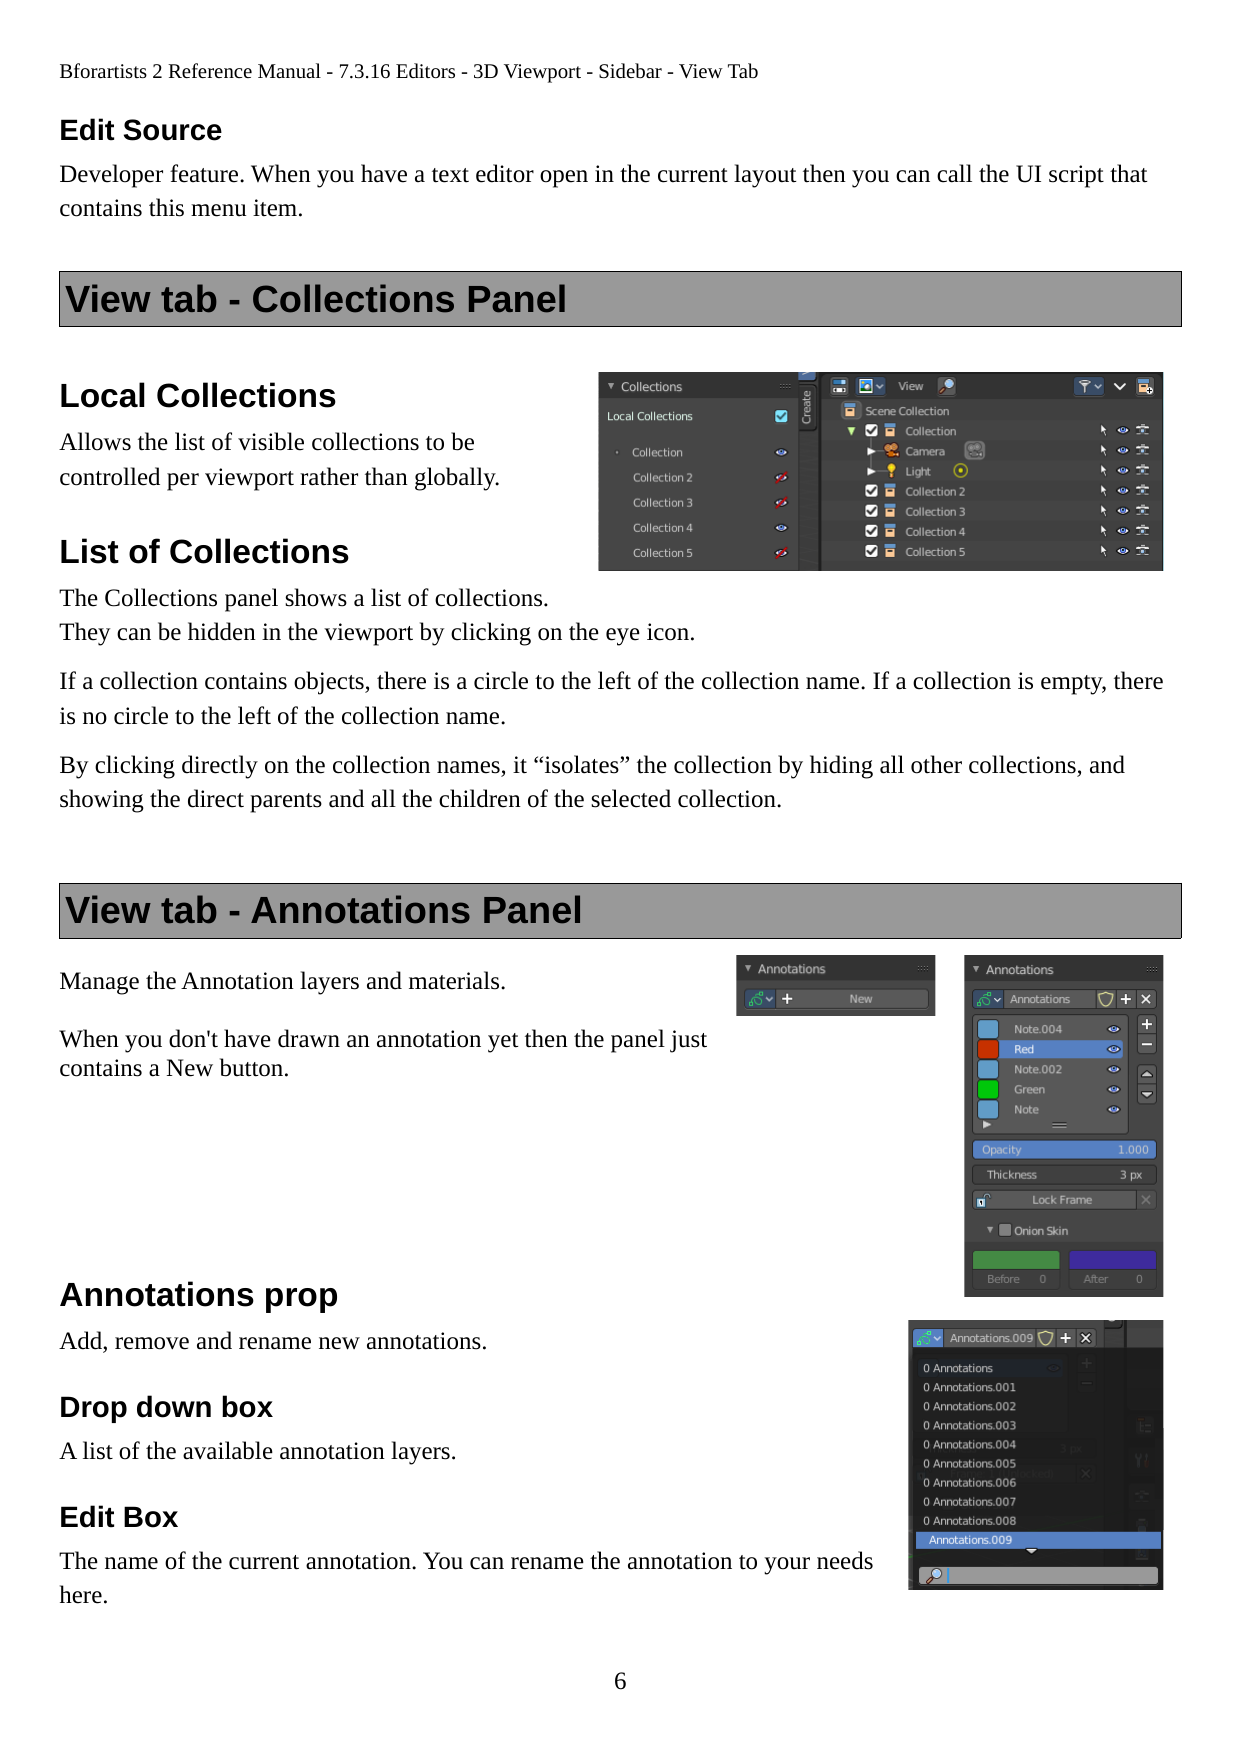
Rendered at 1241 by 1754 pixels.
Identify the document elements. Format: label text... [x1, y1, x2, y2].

text A list of the available annotation layers. [59, 1436, 908, 1464]
text Add, remove and rename new annotations. [59, 1326, 908, 1355]
text Allows the list of visible collections to be controlled per viewport rather than globally. [59, 427, 598, 490]
text Developer feature. When you have a text editor open in the current layout then you can call the UI script that contains this menu item. [59, 159, 1181, 222]
text By clicking directly on the collection names, it “isolates” the collection by hiding all other collections, and showing the direct parents and all the children of the selected collection. [59, 750, 1181, 813]
table_header View tab - Annotations Panel [60, 884, 1181, 938]
picture [908, 1320, 1164, 1590]
table_header View tab - Collections Panel [60, 272, 1181, 326]
subtitle Drop down box [59, 1389, 908, 1423]
subtitle List of Collections [59, 532, 598, 570]
picture [736, 955, 936, 1016]
subtitle Edit Box [59, 1499, 908, 1533]
subtitle Edit Source [59, 113, 1181, 146]
text The Collections panel shows a list of collections. They can be hidden in the viewport by clicking on the eye icon. [59, 583, 1181, 646]
subtitle [1164, 1389, 1181, 1423]
text Manage the Annotation layers and materials. [59, 966, 736, 995]
subtitle [1164, 1499, 1181, 1533]
subtitle Annotations prop [59, 1275, 1181, 1313]
subtitle [1164, 532, 1181, 570]
subtitle [1164, 376, 1181, 415]
text If a collection contains objects, there is a circle to the left of the collection name. If a collection is empty, there is no circle to the left of the collection name. [59, 666, 1181, 729]
picture [964, 955, 1164, 1297]
text When you don't have drawn an annotation yet then the panel just contains a New button. [59, 1024, 964, 1081]
text The name of the current annotation. You can rename the annotation to your needs here. [59, 1546, 1181, 1609]
subtitle Local Collections [59, 376, 598, 415]
picture [598, 372, 1164, 571]
